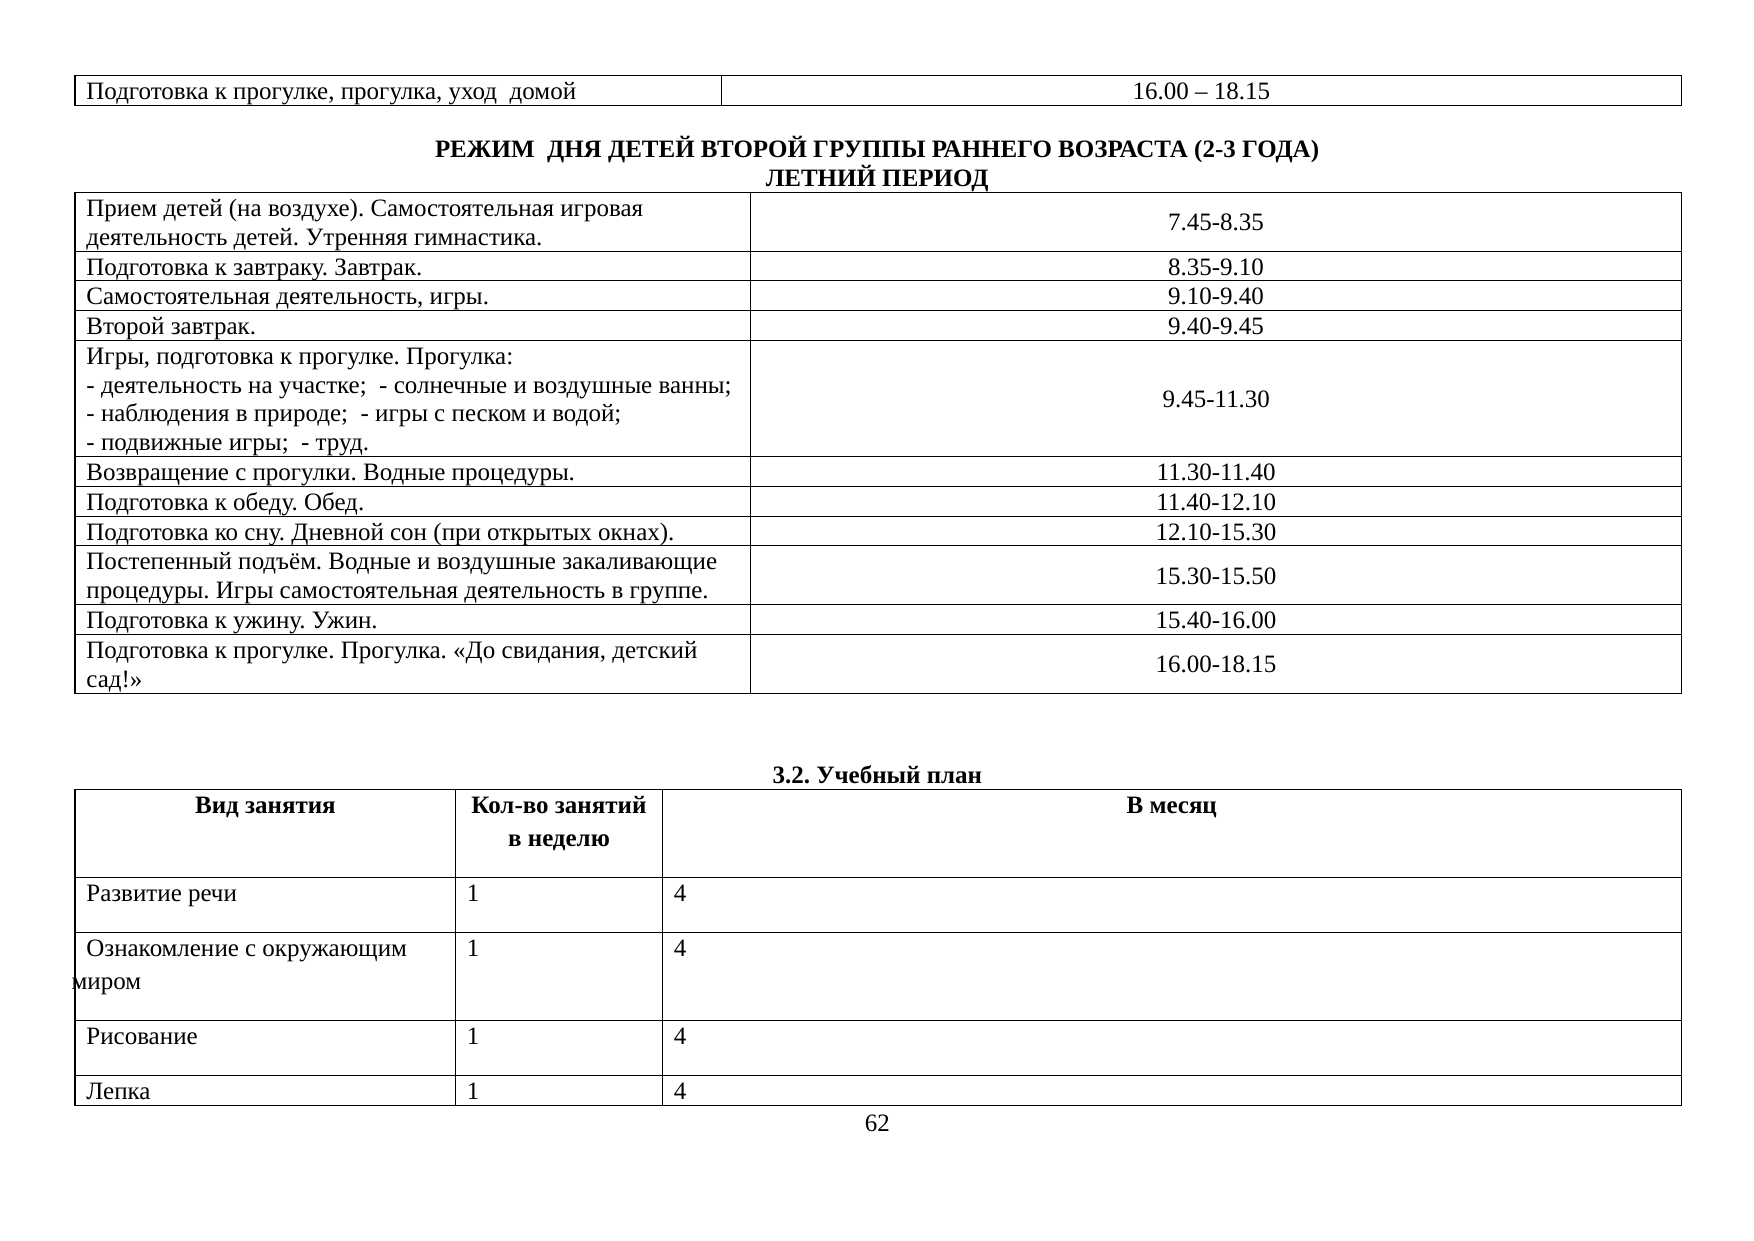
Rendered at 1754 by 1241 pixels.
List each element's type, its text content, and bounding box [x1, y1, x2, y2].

table_cell Постепенный подъём. Водные и воздушные закаливающие процедуры. Игры самостоятельная деятельность в группе. [76, 546, 750, 604]
table_header В месяц [663, 790, 1681, 877]
table_cell 1 [456, 1076, 662, 1105]
table_cell Подготовка к завтраку. Завтрак. [76, 252, 750, 280]
table_cell 12.10-15.30 [751, 517, 1681, 545]
table_cell 1 [456, 878, 662, 932]
table_cell 16.00 – 18.15 [722, 76, 1681, 105]
table_cell 16.00-18.15 [751, 635, 1681, 692]
table_cell 11.30-11.40 [751, 457, 1681, 486]
table_cell Второй завтрак. [76, 311, 750, 340]
text ЛЕТНИЙ ПЕРИОД [75, 163, 1679, 192]
text 3.2. Учебный план [75, 761, 1679, 789]
table_cell Рисование [76, 1021, 455, 1075]
table_cell Подготовка к прогулке. Прогулка. «До свидания, детский сад!» [76, 635, 750, 692]
table_header 7.45-8.35 [751, 193, 1681, 251]
table_cell Подготовка ко сну. Дневной сон (при открытых окнах). [76, 517, 750, 545]
table_cell Подготовка к ужину. Ужин. [76, 605, 750, 634]
table_cell 4 [663, 1076, 1681, 1105]
table_cell Игры, подготовка к прогулке. Прогулка: - деятельность на участке; - солнечные и воздушные ванны; - наблюдения в природе; - игры с песком и водой; - подвижные игры; - труд. [76, 341, 750, 456]
table_cell Подготовка к прогулке, прогулка, уход домой [76, 76, 721, 105]
table_header Кол-во занятий в неделю [456, 790, 662, 877]
table_cell 8.35-9.10 [751, 252, 1681, 280]
table_cell Ознакомление с окружающим миром [76, 933, 455, 1020]
table_cell 9.10-9.40 [751, 281, 1681, 310]
table_cell Подготовка к обеду. Обед. [76, 487, 750, 516]
table_cell Лепка [76, 1076, 455, 1105]
text РЕЖИМ ДНЯ ДЕТЕЙ ВТОРОЙ ГРУППЫ РАННЕГО ВОЗРАСТА (2-3 ГОДА) [75, 134, 1679, 163]
table_cell 4 [663, 878, 1681, 932]
table_cell 15.30-15.50 [751, 546, 1681, 604]
table_cell 9.45-11.30 [751, 341, 1681, 456]
table_header Вид занятия [76, 790, 455, 877]
table_cell 1 [456, 1021, 662, 1075]
table_cell 15.40-16.00 [751, 605, 1681, 634]
table_cell 9.40-9.45 [751, 311, 1681, 340]
table_header Прием детей (на воздухе). Самостоятельная игровая деятельность детей. Утренняя гимнастика. [76, 193, 750, 251]
table_cell Самостоятельная деятельность, игры. [76, 281, 750, 310]
table_cell 4 [663, 1021, 1681, 1075]
table_cell 4 [663, 933, 1681, 1020]
table_cell Развитие речи [76, 878, 455, 932]
table_cell 11.40-12.10 [751, 487, 1681, 516]
table_cell Возвращение с прогулки. Водные процедуры. [76, 457, 750, 486]
table_cell 1 [456, 933, 662, 1020]
